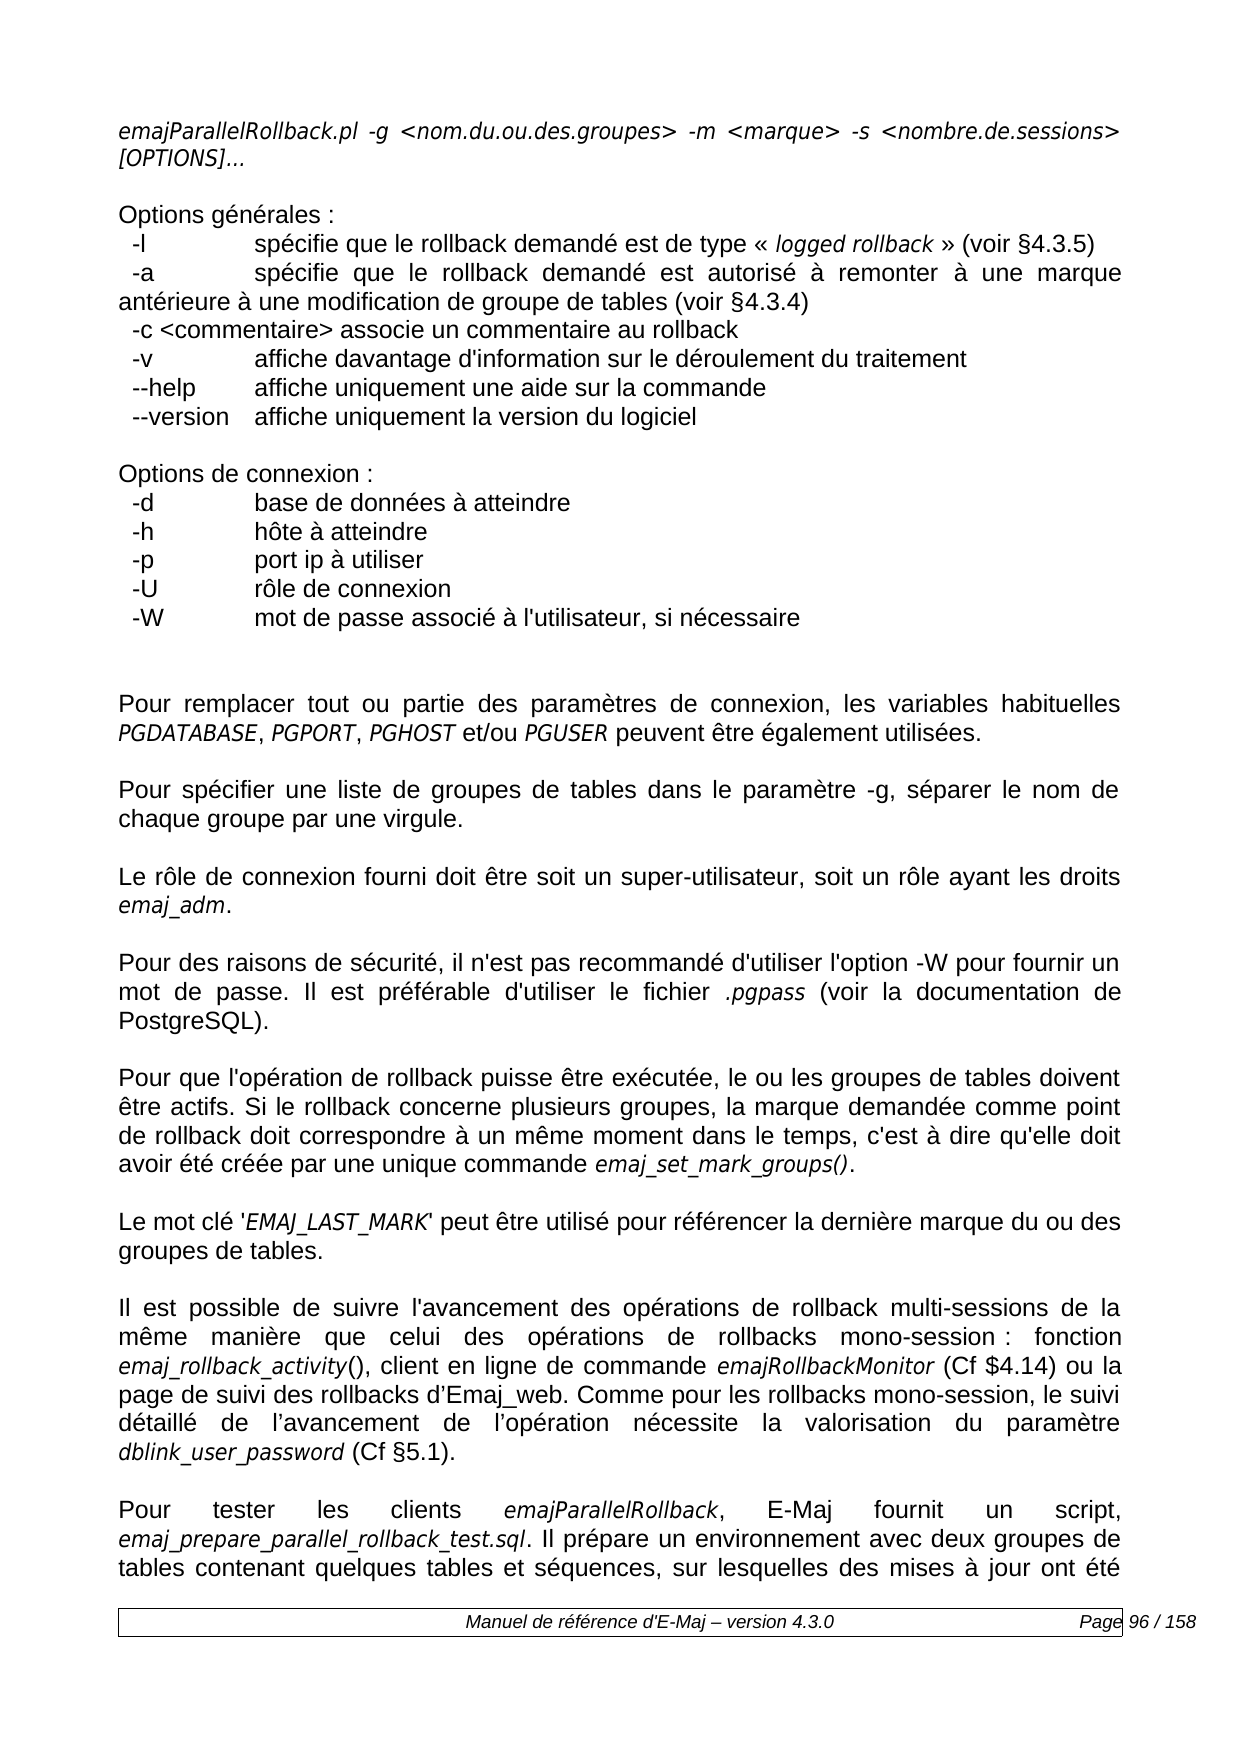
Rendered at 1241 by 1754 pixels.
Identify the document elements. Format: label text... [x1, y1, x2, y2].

text Le rôle de connexion fourni doit être soit un super-utilisateur, soit un rôle ayant les droits emaj_adm. [118, 862, 1122, 919]
text Pour des raisons de sécurité, il n'est pas recommandé d'utiliser l'option -W pour fournir un mot de passe. Il est préférable d'utiliser le fichier .pgpass (voir la documentation de PostgreSQL). [118, 948, 1122, 1034]
text Le mot clé 'EMAJ_LAST_MARK' peut être utilisé pour référencer la dernière marque du ou des groupes de tables. [118, 1207, 1122, 1264]
text -c <commentaire> associe un commentaire au rollback [118, 315, 1122, 344]
text -l spécifie que le rollback demandé est de type « logged rollback » (voir §4.3.5) [118, 229, 1122, 258]
text Pour spécifier une liste de groupes de tables dans le paramètre -g, séparer le nom de chaque groupe par une virgule. [118, 775, 1122, 833]
text Options générales : [118, 200, 1122, 229]
text Pour tester les clients emajParallelRollback, E-Maj fournit un script, emaj_prepare_parallel_rollback_test.sql. Il prépare un environnement avec deux groupes de tables contenant quelques tables et séquences, sur lesquelles des mises à jour ont été [118, 1495, 1122, 1581]
text --help affiche uniquement une aide sur la commande [118, 373, 1122, 402]
text Options de connexion : [118, 459, 1122, 488]
text -v affiche davantage d'information sur le déroulement du traitement [118, 344, 1122, 373]
text Pour remplacer tout ou partie des paramètres de connexion, les variables habituelles PGDATABASE, PGPORT, PGHOST et/ou PGUSER peuvent être également utilisées. [118, 689, 1122, 747]
text -p port ip à utiliser [118, 545, 1122, 574]
text Pour que l'opération de rollback puisse être exécutée, le ou les groupes de tables doivent être actifs. Si le rollback concerne plusieurs groupes, la marque demandée comme point de rollback doit correspondre à un même moment dans le temps, c'est à dire qu'elle doit avoir été créée par une unique commande emaj_set_mark_groups(). [118, 1063, 1122, 1178]
text emajParallelRollback.pl -g <nom.du.ou.des.groupes> -m <marque> -s <nombre.de.sessions> [OPTIONS]... [118, 118, 1122, 171]
text -d base de données à atteindre [118, 488, 1122, 517]
text Il est possible de suivre l'avancement des opérations de rollback multi-sessions de la même manière que celui des opérations de rollbacks mono-session : fonction emaj_rollback_activity(), client en ligne de commande emajRollbackMonitor (Cf $4.14) ou la page de suivi des rollbacks d’Emaj_web. Comme pour les rollbacks mono-session, le suivi détaillé de l’avancement de l’opération nécessite la valorisation du paramètre dblink_user_password (Cf §5.1). [118, 1293, 1122, 1466]
text -W mot de passe associé à l'utilisateur, si nécessaire [118, 603, 1122, 632]
text --version affiche uniquement la version du logiciel [118, 402, 1122, 430]
text -a spécifie que le rollback demandé est autorisé à remonter à une marque antérieure à une modification de groupe de tables (voir §4.3.4) [118, 258, 1122, 315]
text -h hôte à atteindre [118, 517, 1122, 545]
text -U rôle de connexion [118, 574, 1122, 603]
